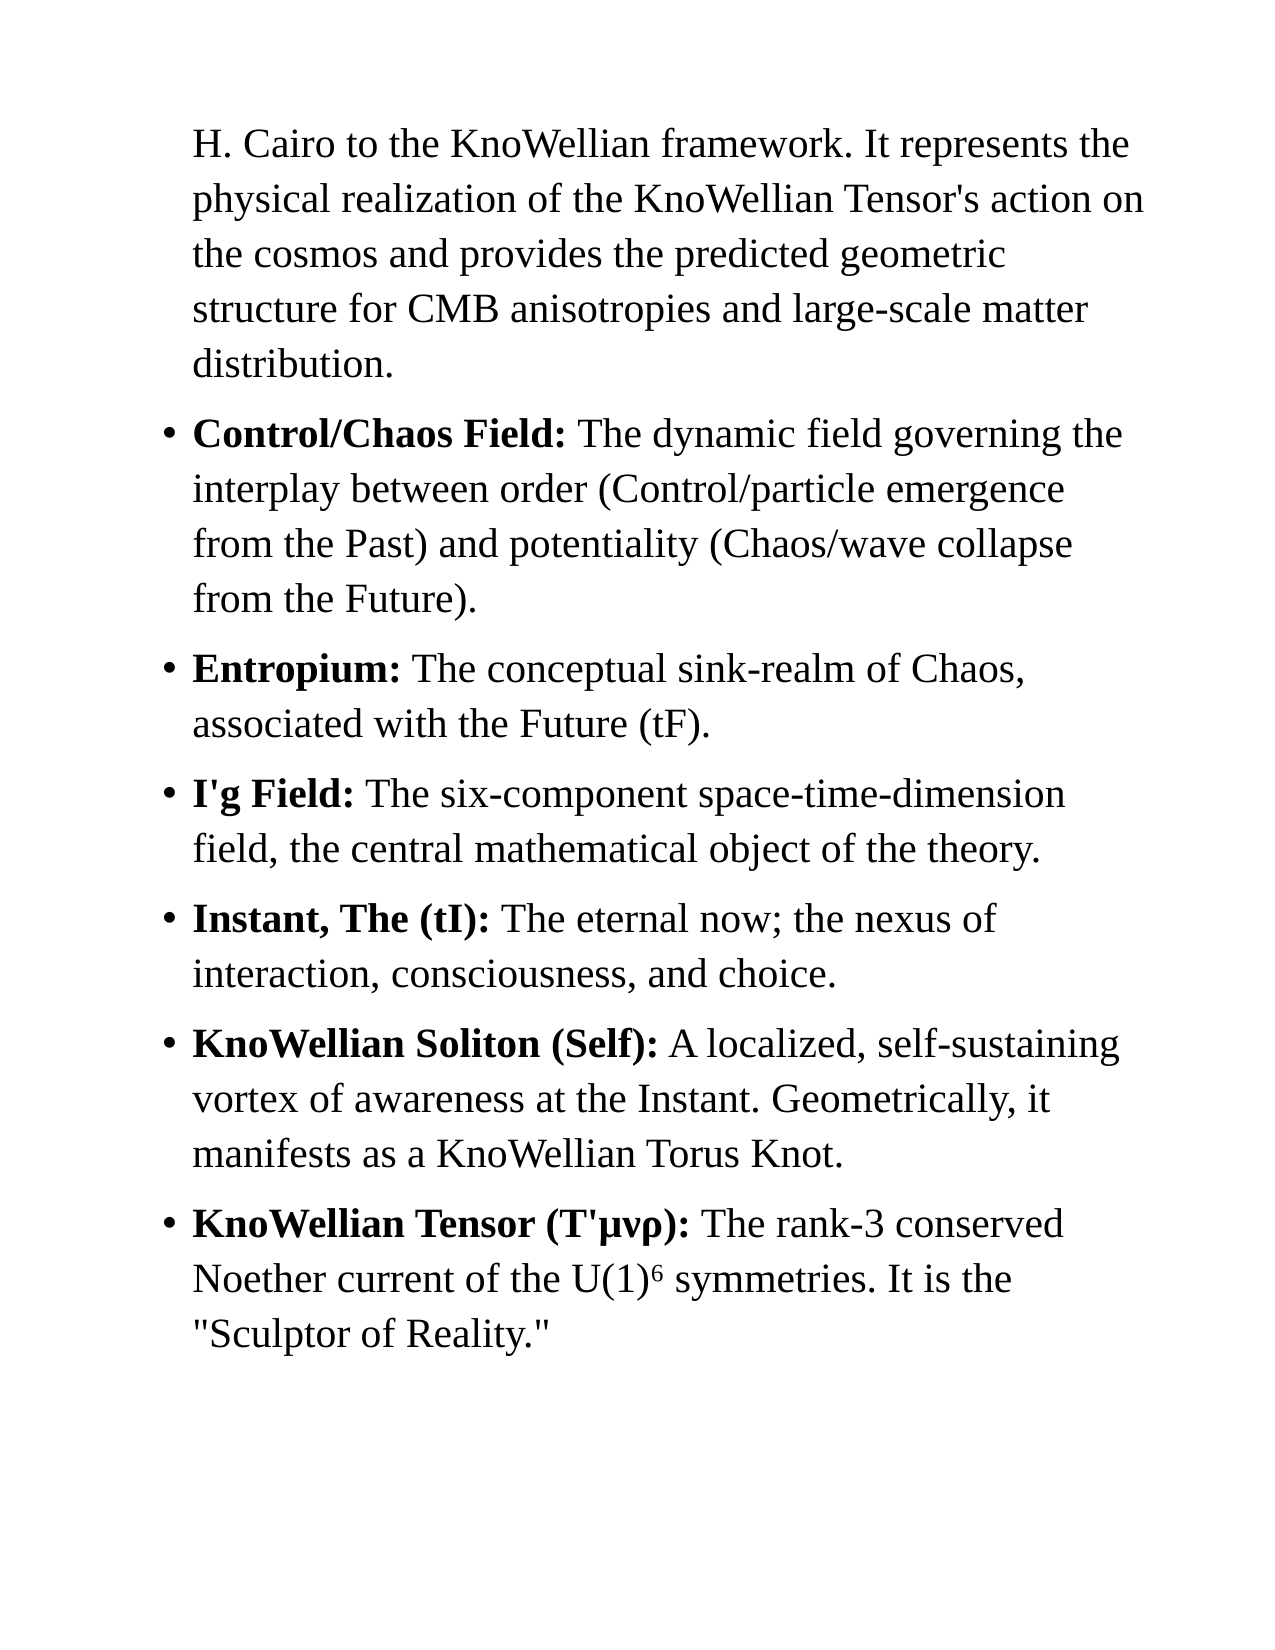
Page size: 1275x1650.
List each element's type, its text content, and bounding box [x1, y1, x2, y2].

list Entropium: The conceptual sink-realm of Chaos, associated with the Future (tF). [162, 643, 1157, 746]
list KnoWellian Soliton (Self): A localized, self-sustaining vortex of awareness at the Instant. Geometrically, it manifests as a KnoWellian Torus Knot. [162, 1018, 1157, 1176]
list KnoWellian Tensor (Τ'μνρ): The rank-3 conserved Noether current of the U(1)⁶ symmetries. It is the "Sculptor of Reality." [162, 1198, 1157, 1356]
list Control/Chaos Field: The dynamic field governing the interplay between order (Control/particle emergence from the Past) and potentiality (Chaos/wave collapse from the Future). [162, 408, 1157, 622]
list H. Cairo to the KnoWellian framework. It represents the physical realization of the KnoWellian Tensor's action on the cosmos and provides the predicted geometric structure for CMB anisotropies and large-scale matter distribution. [162, 118, 1157, 386]
list Instant, The (tI): The eternal now; the nexus of interaction, consciousness, and choice. [162, 893, 1157, 996]
list I'g Field: The six-component space-time-dimension field, the central mathematical object of the theory. [162, 768, 1157, 871]
